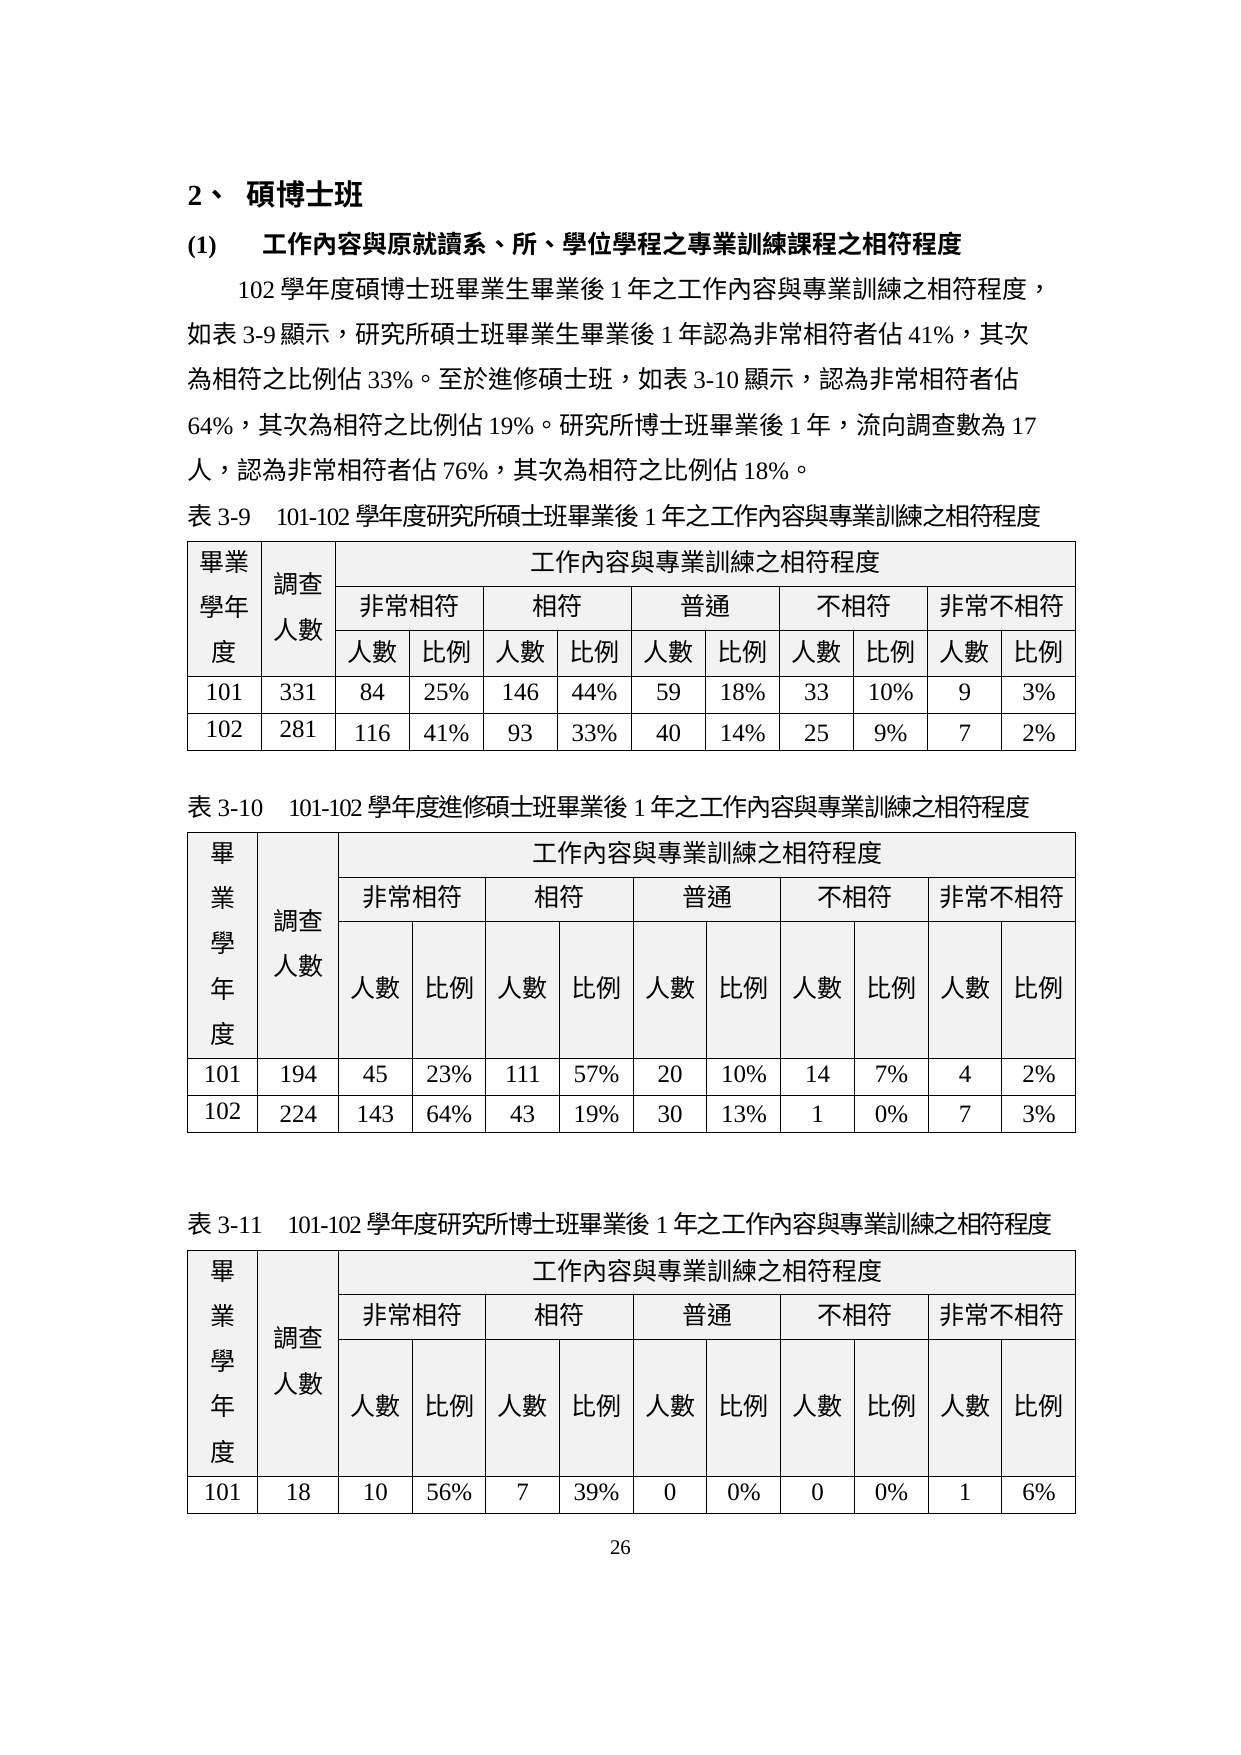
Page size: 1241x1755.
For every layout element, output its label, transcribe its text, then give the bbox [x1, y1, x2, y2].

table_cell 143 [339, 1096, 412, 1132]
table_cell 非常不相符 [929, 1295, 1075, 1339]
list 碩博士班 [187, 171, 1053, 213]
table_cell 人數 [781, 1340, 854, 1476]
table_cell 39% [560, 1477, 633, 1512]
table_cell 45 [339, 1059, 412, 1095]
table_cell 43 [486, 1096, 559, 1132]
table_cell 281 [262, 714, 335, 750]
list 工作內容與原就讀系、所、學位學程之專業訓練課程之相符程度 [187, 224, 1053, 260]
table_cell 人數 [486, 922, 559, 1058]
table_cell 比例 [413, 922, 485, 1058]
table_cell 比例 [558, 631, 631, 676]
text 表3-11 101-102學年度研究所博士班畢業後1年之工作內容與專業訓練之相符程度 [187, 1204, 1053, 1241]
table_cell 10 [339, 1477, 412, 1512]
table_cell 不相符 [781, 1295, 928, 1339]
table_cell 普通 [634, 1295, 780, 1339]
table_cell 18 [258, 1477, 338, 1512]
table_cell 比例 [1002, 922, 1075, 1058]
table_cell 101 [188, 1059, 257, 1095]
table_cell 人數 [336, 631, 409, 676]
table_cell 比例 [560, 1340, 633, 1476]
table_cell 比例 [855, 1340, 928, 1476]
table_header 工作內容與專業訓練之相符程度 [336, 542, 1075, 586]
table_cell 人數 [486, 1340, 559, 1476]
table_header 畢業 學年度 [188, 1251, 257, 1476]
table_cell 13% [707, 1096, 780, 1132]
table_cell 普通 [632, 587, 779, 630]
table_cell 224 [258, 1096, 338, 1132]
table_cell 4 [929, 1059, 1001, 1095]
table_cell 33% [558, 714, 631, 750]
table_header 畢業 學年度 [188, 833, 257, 1058]
table_cell 相符 [484, 587, 631, 630]
table_cell 人數 [928, 631, 1001, 676]
table_cell 比例 [410, 631, 483, 676]
table_cell 非常不相符 [928, 587, 1075, 630]
table_cell 0% [855, 1096, 928, 1132]
table_cell 普通 [634, 878, 780, 921]
table_cell 1 [781, 1096, 854, 1132]
table_cell 2% [1002, 714, 1075, 750]
table_cell 33 [780, 677, 853, 713]
table_cell 331 [262, 677, 335, 713]
table_cell 比例 [1002, 631, 1075, 676]
table_cell 人數 [484, 631, 557, 676]
table_cell 人數 [632, 631, 705, 676]
table_header 調查 人數 [262, 542, 335, 676]
table_cell 人數 [929, 922, 1001, 1058]
table_cell 102 [188, 714, 261, 750]
table_cell 人數 [929, 1340, 1001, 1476]
table_cell 2% [1002, 1059, 1075, 1095]
table_cell 相符 [486, 878, 633, 921]
text 表3-10 101-102學年度進修碩士班畢業後1年之工作內容與專業訓練之相符程度 [187, 787, 1053, 823]
table_cell 0% [855, 1477, 928, 1512]
table_cell 7 [486, 1477, 559, 1512]
table_cell 3% [1002, 1096, 1075, 1132]
table_cell 146 [484, 677, 557, 713]
table_cell 9 [928, 677, 1001, 713]
table_cell 101 [188, 1477, 257, 1512]
table_cell 101 [188, 677, 261, 713]
table_cell 比例 [707, 922, 780, 1058]
table_cell 3% [1002, 677, 1075, 713]
table_cell 25% [410, 677, 483, 713]
table_cell 人數 [339, 922, 412, 1058]
table_cell 14% [706, 714, 779, 750]
table_cell 93 [484, 714, 557, 750]
table_cell 59 [632, 677, 705, 713]
table_cell 0 [634, 1477, 706, 1512]
table_cell 23% [413, 1059, 485, 1095]
table_cell 44% [558, 677, 631, 713]
table_cell 7 [929, 1096, 1001, 1132]
table_cell 19% [560, 1096, 633, 1132]
table_cell 比例 [707, 1340, 780, 1476]
table_header 工作內容與專業訓練之相符程度 [339, 1251, 1075, 1294]
table_cell 6% [1002, 1477, 1075, 1512]
table_cell 40 [632, 714, 705, 750]
table_cell 比例 [855, 922, 928, 1058]
table_cell 25 [780, 714, 853, 750]
table_cell 1 [929, 1477, 1001, 1512]
table_cell 人數 [634, 1340, 706, 1476]
table_cell 人數 [781, 922, 854, 1058]
table_cell 20 [634, 1059, 706, 1095]
table_cell 116 [336, 714, 409, 750]
table_cell 10% [707, 1059, 780, 1095]
table_cell 7% [855, 1059, 928, 1095]
table_cell 18% [706, 677, 779, 713]
table_cell 41% [410, 714, 483, 750]
table_cell 人數 [634, 922, 706, 1058]
table_header 工作內容與專業訓練之相符程度 [339, 833, 1075, 877]
table_cell 0% [707, 1477, 780, 1512]
table_cell 194 [258, 1059, 338, 1095]
table_header 調查 人數 [258, 833, 338, 1058]
text 102學年度碩博士班畢業生畢業後1年之工作內容與專業訓練之相符程度，如表3-9顯示，研究所碩士班畢業生畢業後1年認為非常相符者佔41%，其次為相符之比例佔33%。至於進修碩士班，如表3-10顯示，認為非常相符者佔64%，其次為相符之比例佔19%。研究所博士班畢業後1年，流向調查數為17人，認為非常相符者佔76%，其次為相符之比例佔18%。 [187, 269, 1053, 487]
table_cell 9% [854, 714, 927, 750]
table_cell 人數 [780, 631, 853, 676]
text 表3-9 101-102學年度研究所碩士班畢業後1年之工作內容與專業訓練之相符程度 [187, 496, 1053, 532]
table_cell 不相符 [780, 587, 927, 630]
table_cell 非常相符 [339, 1295, 485, 1339]
table_cell 0 [781, 1477, 854, 1512]
table_header 調查 人數 [258, 1251, 338, 1476]
table_cell 7 [928, 714, 1001, 750]
table_cell 64% [413, 1096, 485, 1132]
table_cell 14 [781, 1059, 854, 1095]
table_header 畢業 學年度 [188, 542, 261, 676]
table_cell 相符 [486, 1295, 633, 1339]
table_cell 不相符 [781, 878, 928, 921]
table_cell 比例 [560, 922, 633, 1058]
table_cell 人數 [339, 1340, 412, 1476]
table_cell 非常相符 [339, 878, 485, 921]
table_cell 10% [854, 677, 927, 713]
table_cell 111 [486, 1059, 559, 1095]
table_cell 非常不相符 [929, 878, 1075, 921]
table_cell 102 [188, 1096, 257, 1132]
table_cell 比例 [854, 631, 927, 676]
table_cell 比例 [1002, 1340, 1075, 1476]
table_cell 比例 [706, 631, 779, 676]
table_cell 比例 [413, 1340, 485, 1476]
table_cell 57% [560, 1059, 633, 1095]
table_cell 30 [634, 1096, 706, 1132]
table_cell 84 [336, 677, 409, 713]
table_cell 56% [413, 1477, 485, 1512]
table_cell 非常相符 [336, 587, 483, 630]
